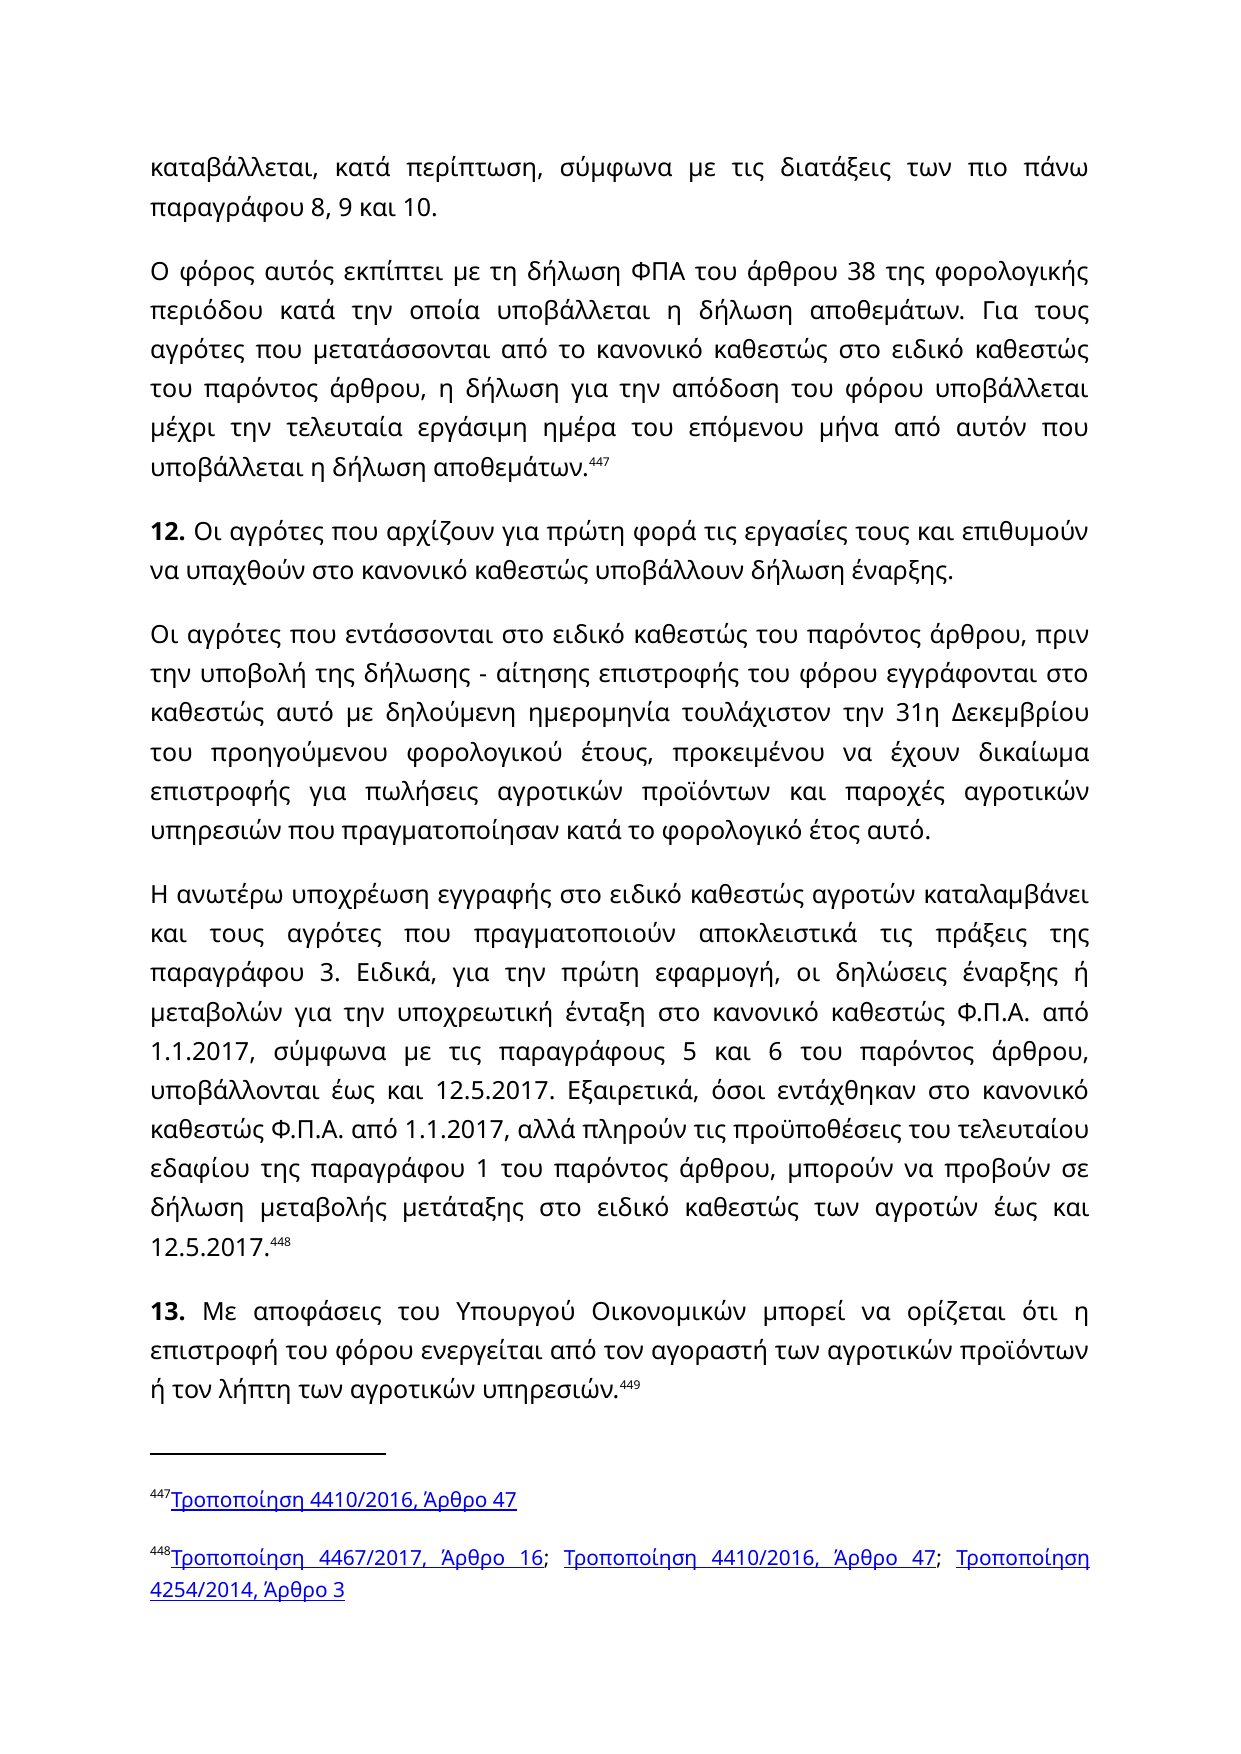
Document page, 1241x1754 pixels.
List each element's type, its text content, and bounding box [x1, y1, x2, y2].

text Τροποποίηση 4467/2017, Άρθρο 16; Τροποποίηση 4410/2016, Άρθρο 47; Τροποποίηση 4254/2014, Άρθρο 3 [150, 1543, 1090, 1604]
text Η ανωτέρω υποχρέωση εγγραφής στο ειδικό καθεστώς αγροτών καταλαμβάνει και τους αγρότες που πραγματοποιούν αποκλειστικά τις πράξεις της παραγράφου 3. Ειδικά, για την πρώτη εφαρμογή, οι δηλώσεις έναρξης ή μεταβολών για την υποχρεωτική ένταξη στο κανονικό καθεστώς Φ.Π.Α. από 1.1.2017, σύμφωνα με τις παραγράφους 5 και 6 του παρόντος άρθρου, υποβάλλονται έως και 12.5.2017. Εξαιρετικά, όσοι εντάχθηκαν στο κανονικό καθεστώς Φ.Π.Α. από 1.1.2017, αλλά πληρούν τις προϋποθέσεις του τελευταίου εδαφίου της παραγράφου 1 του παρόντος άρθρου, μπορούν να προβούν σε δήλωση μεταβολής μετάταξης στο ειδικό καθεστώς των αγροτών έως και 12.5.2017. [150, 877, 1090, 1263]
text Οι αγρότες που εντάσσονται στο ειδικό καθεστώς του παρόντος άρθρου, πριν την υποβολή της δήλωσης - αίτησης επιστροφής του φόρου εγγράφονται στο καθεστώς αυτό με δηλούμενη ημερομηνία τουλάχιστον την 31η Δεκεμβρίου του προηγούμενου φορολογικού έτους, προκειμένου να έχουν δικαίωμα επιστροφής για πωλήσεις αγροτικών προϊόντων και παροχές αγροτικών υπηρεσιών που πραγματοποίησαν κατά το φορολογικό έτος αυτό. [150, 617, 1090, 847]
text 13. Με αποφάσεις του Υπουργού Οικονομικών μπορεί να ορίζεται ότι η επιστροφή του φόρου ενεργείται από τον αγοραστή των αγροτικών προϊόντων ή τον λήπτη των αγροτικών υπηρεσιών. [150, 1293, 1090, 1406]
text καταβάλλεται, κατά περίπτωση, σύμφωνα με τις διατάξεις των πιο πάνω παραγράφου 8, 9 και 10. [150, 150, 1090, 223]
text Τροποποίηση 4410/2016, Άρθρο 47 [150, 1485, 1090, 1514]
text Ο φόρος αυτός εκπίπτει με τη δήλωση ΦΠΑ του άρθρου 38 της φορολογικής περιόδου κατά την οποία υποβάλλεται η δήλωση αποθεμάτων. Για τους αγρότες που μετατάσσονται από το κανονικό καθεστώς στο ειδικό καθεστώς του παρόντος άρθρου, η δήλωση για την απόδοση του φόρου υποβάλλεται μέχρι την τελευταία εργάσιμη ημέρα του επόμενου μήνα από αυτόν που υποβάλλεται η δήλωση αποθεμάτων. [150, 253, 1090, 483]
text 12. Οι αγρότες που αρχίζουν για πρώτη φορά τις εργασίες τους και επιθυμούν να υπαχθούν στο κανονικό καθεστώς υποβάλλουν δήλωση έναρξης. [150, 513, 1090, 587]
